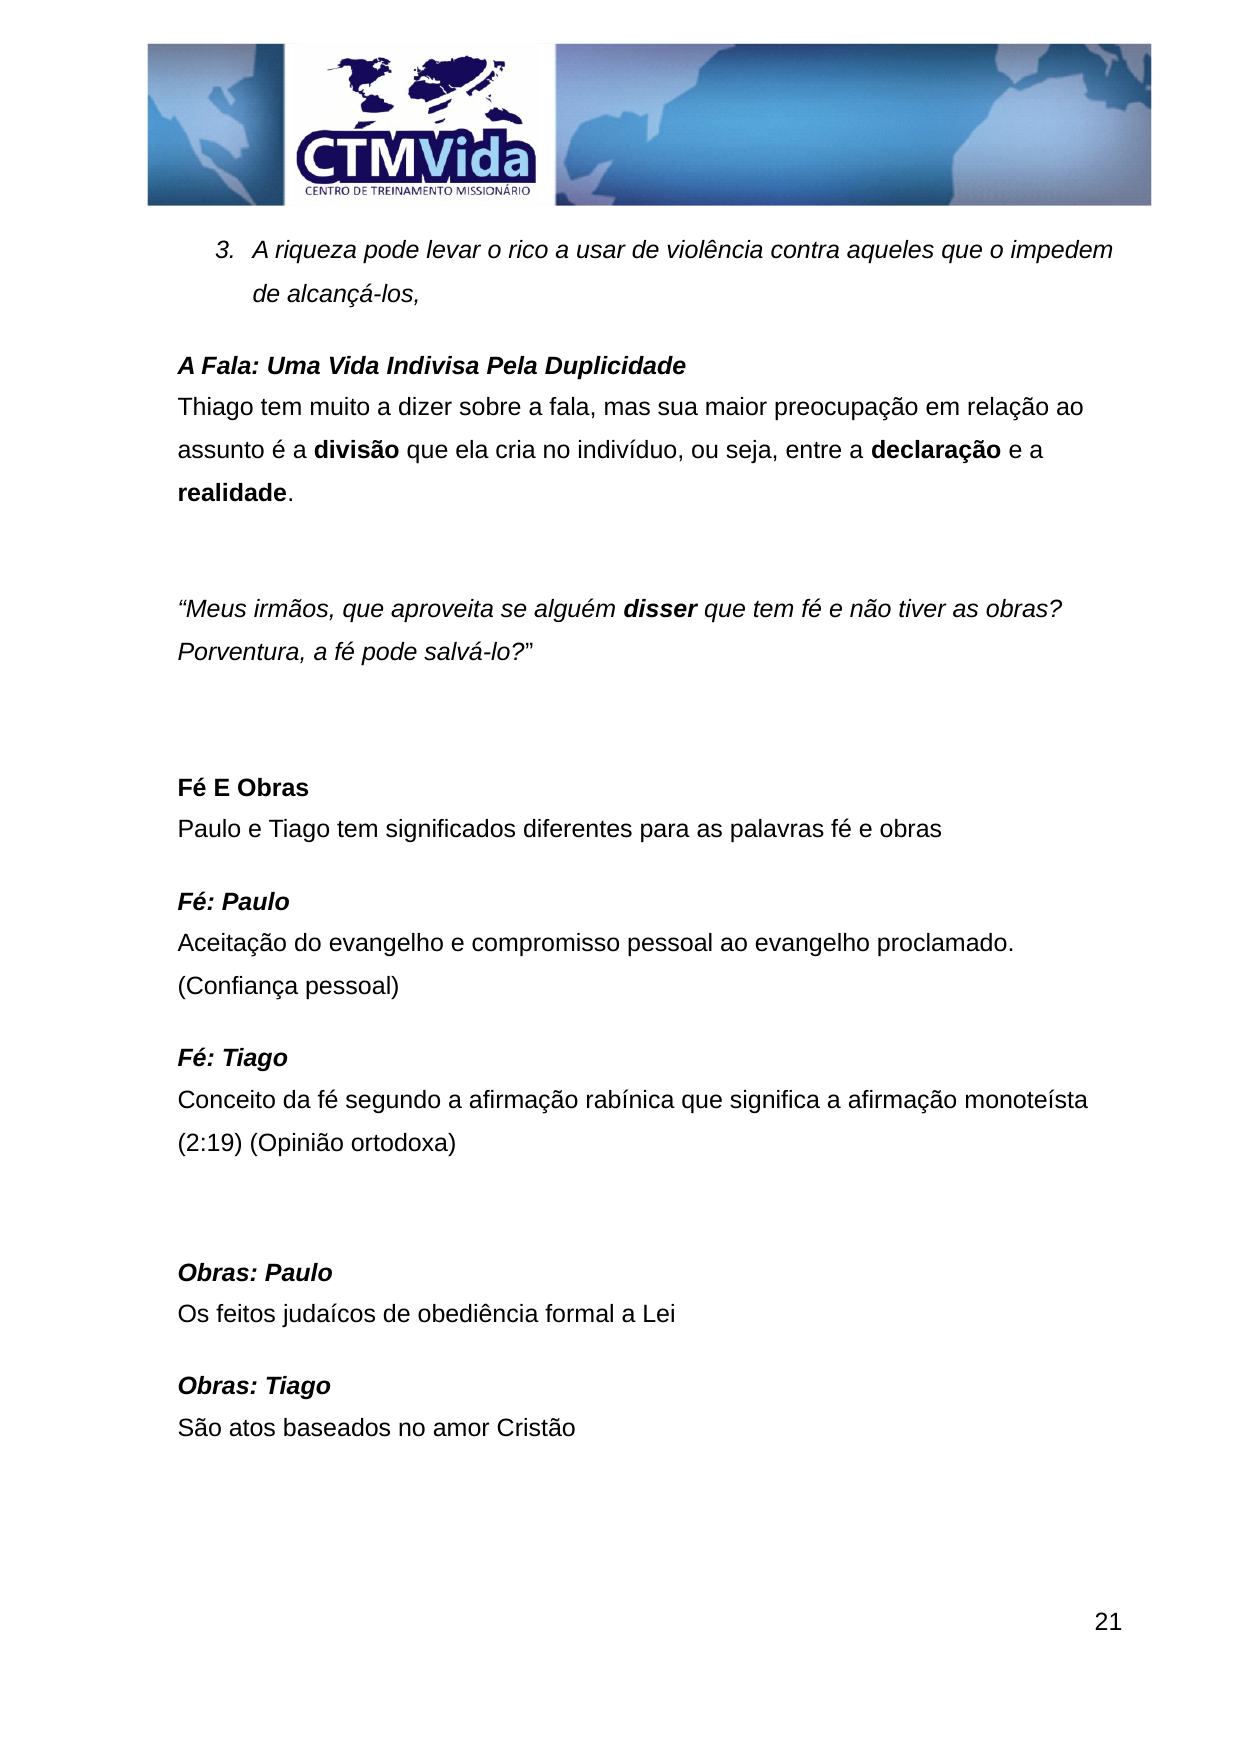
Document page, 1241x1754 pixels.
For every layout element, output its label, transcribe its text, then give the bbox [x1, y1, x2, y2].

text Thiago tem muito a dizer sobre a fala, mas sua maior preocupação em relação ao assunto é a divisão que ela cria no indivíduo, ou seja, entre a declaração e a realidade. [177, 392, 1122, 507]
text Os feitos judaícos de obediência formal a Lei [177, 1299, 1122, 1328]
subtitle Obras: Paulo [177, 1258, 1122, 1286]
picture [147, 43, 1152, 206]
text Conceito da fé segundo a afirmação rabínica que significa a afirmação monoteísta (2:19) (Opinião ortodoxa) [177, 1084, 1122, 1156]
subtitle A Fala: Uma vida indivisa pela duplicidade [177, 351, 1122, 379]
list A riqueza pode levar o rico a usar de violência contra aqueles que o impedem de alcançá-los, [215, 235, 1122, 307]
subtitle Fé e Obras [177, 773, 1122, 802]
text Aceitação do evangelho e compromisso pessoal ao evangelho proclamado. (Confiança pessoal) [177, 928, 1122, 1000]
text Paulo e Tiago tem significados diferentes para as palavras fé e obras [177, 814, 1122, 843]
subtitle Fé: Tiago [177, 1043, 1122, 1072]
text São atos baseados no amor Cristão [177, 1412, 1122, 1441]
subtitle Obras: Tiago [177, 1371, 1122, 1400]
text “Meus irmãos, que aproveita se alguém disser que tem fé e não tiver as obras? Porventura, a fé pode salvá-lo?” [177, 594, 1122, 666]
subtitle Fé: Paulo [177, 887, 1122, 915]
